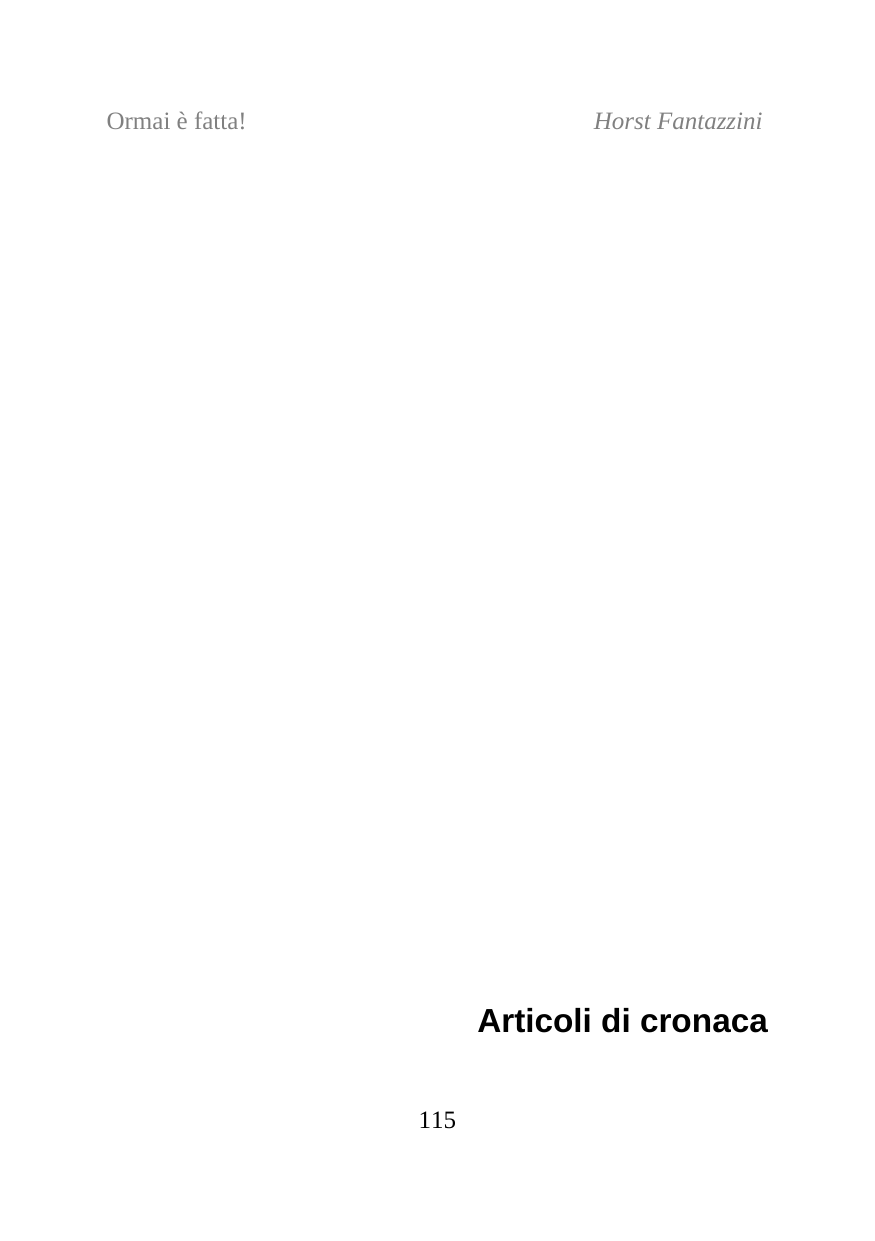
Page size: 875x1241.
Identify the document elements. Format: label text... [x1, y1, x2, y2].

subtitle Articoli di cronaca [106, 1001, 768, 1040]
